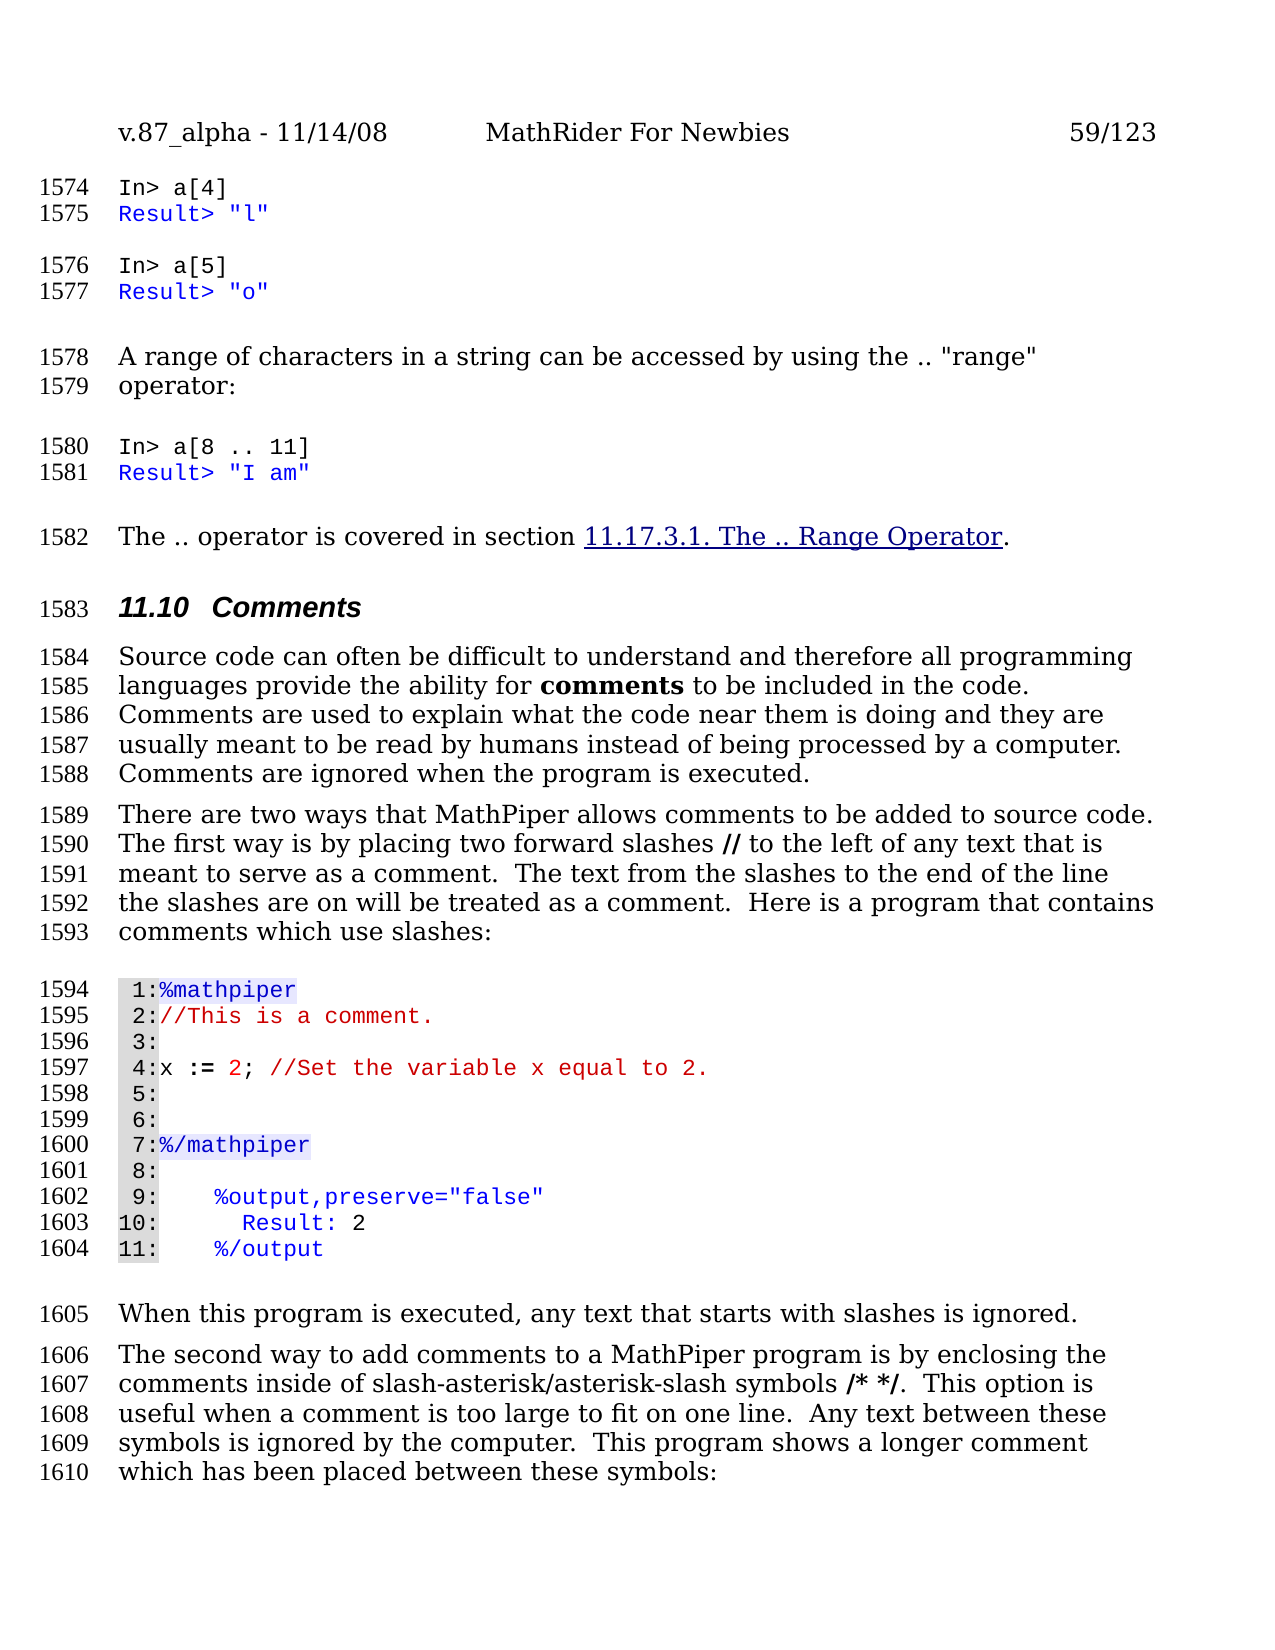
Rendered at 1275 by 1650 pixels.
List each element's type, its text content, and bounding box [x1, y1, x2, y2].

text 2://This is a comment. [118, 1004, 1157, 1030]
text When this program is executed, any text that starts with slashes is ignored. [118, 1299, 1157, 1328]
text Result> "o" [118, 281, 1157, 306]
subtitle Comments [118, 591, 1157, 624]
text 1:%mathpiper [118, 978, 1157, 1004]
text 6: [118, 1108, 1157, 1134]
text 7:%/mathpiper [118, 1134, 1157, 1160]
text In> a[5] [118, 254, 1157, 281]
text In> a[4] [118, 177, 1157, 203]
text A range of characters in a string can be accessed by using the .. "range" operator: [118, 342, 1157, 400]
text 3: [118, 1030, 1157, 1056]
text 5: [118, 1082, 1157, 1108]
text 10: Result: 2 [118, 1212, 1157, 1238]
text The second way to add comments to a MathPiper program is by enclosing the comments inside of slash-asterisk/asterisk-slash symbols /* */. This option is useful when a comment is too large to fit on one line. Any text between these symbols is ignored by the computer. This program shows a longer comment which has been placed between these symbols: [118, 1340, 1157, 1486]
text The .. operator is covered in section 11.17.3.1. The .. Range Operator. [118, 522, 1157, 551]
text Result> "I am" [118, 461, 1157, 487]
text There are two ways that MathPiper allows comments to be added to source code. The first way is by placing two forward slashes // to the left of any text that is meant to serve as a comment. The text from the slashes to the end of the line the slashes are on will be treated as a comment. Here is a program that contains comments which use slashes: [118, 800, 1157, 946]
text Result> "l" [118, 203, 1157, 229]
text 9: %output,preserve="false" [118, 1186, 1157, 1212]
text 8: [118, 1160, 1157, 1186]
text 4:x := 2; //Set the variable x equal to 2. [118, 1056, 1157, 1082]
text Source code can often be difficult to understand and therefore all programming languages provide the ability for comments to be included in the code. Comments are used to explain what the code near them is doing and they are usually meant to be read by humans instead of being processed by a computer. Comments are ignored when the program is executed. [118, 642, 1157, 788]
text In> a[8 .. 11] [118, 435, 1157, 461]
text 11: %/output [118, 1238, 1157, 1263]
